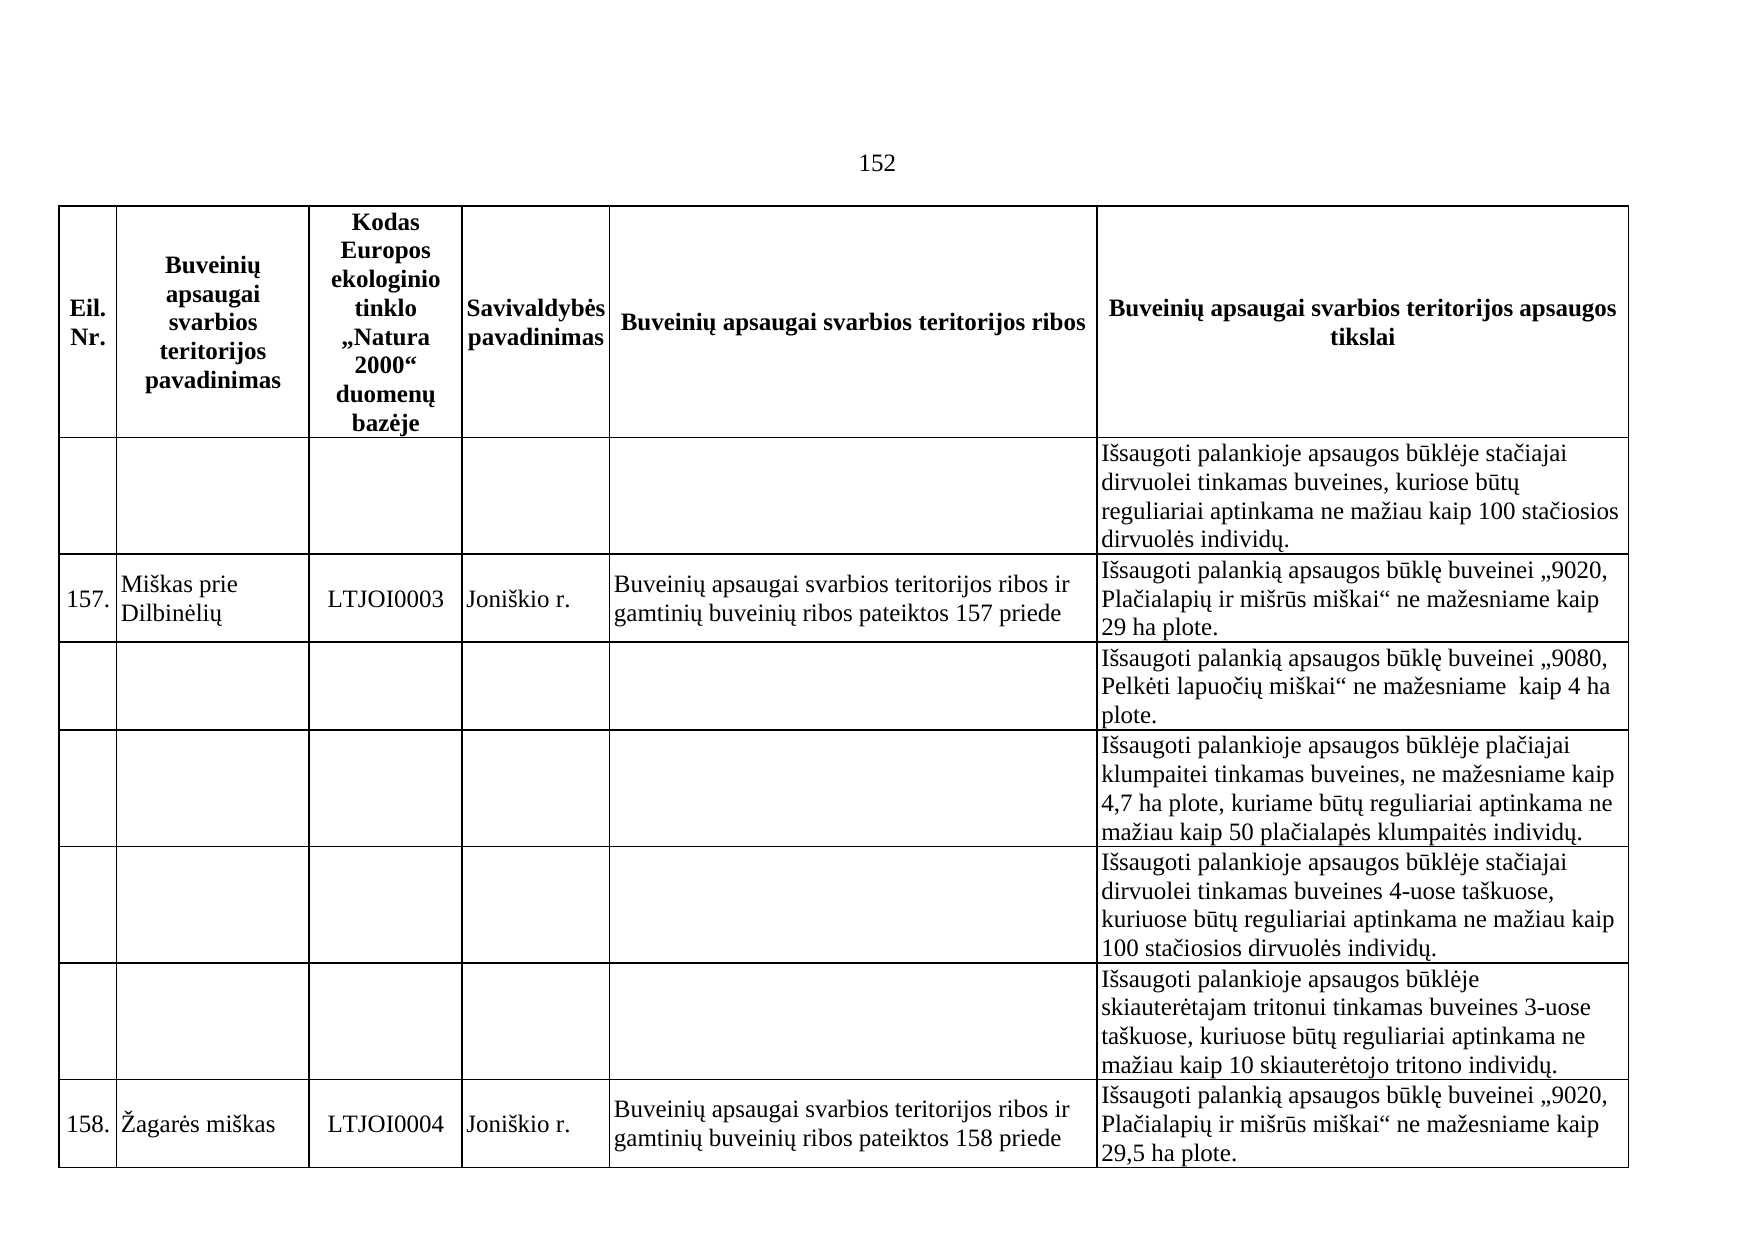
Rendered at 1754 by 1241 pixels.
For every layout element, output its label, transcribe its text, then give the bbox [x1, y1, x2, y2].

table_cell Joniškio r. [463, 1080, 609, 1166]
table_cell Žagarės miškas [117, 1080, 308, 1166]
table_cell Išsaugoti palankią apsaugos būklę buveinei „9080, Pelkėti lapuočių miškai“ ne mažesniame kaip 4 ha plote. [1098, 643, 1628, 729]
table_cell [610, 964, 1096, 1079]
table_cell Išsaugoti palankią apsaugos būklę buveinei „9020, Plačialapių ir mišrūs miškai“ ne mažesniame kaip 29 ha plote. [1098, 555, 1628, 641]
table_cell [117, 643, 308, 729]
table_cell Išsaugoti palankioje apsaugos būklėje stačiajai dirvuolei tinkamas buveines, kuriose būtų reguliariai aptinkama ne mažiau kaip 100 stačiosios dirvuolės individų. [1098, 438, 1628, 553]
table_cell Išsaugoti palankioje apsaugos būklėje skiauterėtajam tritonui tinkamas buveines 3-uose taškuose, kuriuose būtų reguliariai aptinkama ne mažiau kaip 10 skiauterėtojo tritono individų. [1098, 964, 1628, 1079]
table_cell [60, 643, 116, 729]
table_cell [117, 847, 308, 962]
table_cell [463, 964, 609, 1079]
table_cell [117, 964, 308, 1079]
table_cell [60, 847, 116, 962]
table_cell [310, 964, 461, 1079]
table_cell [610, 643, 1096, 729]
table_cell 157. [60, 555, 116, 641]
table_cell [610, 847, 1096, 962]
table_cell [60, 964, 116, 1079]
table_cell [610, 438, 1096, 553]
table_header Buveinių apsaugai svarbios teritorijos ribos [610, 207, 1096, 437]
table_cell Miškas prie Dilbinėlių [117, 555, 308, 641]
table_cell [310, 847, 461, 962]
table_cell [117, 438, 308, 553]
table_header Kodas Europos ekologinio tinklo „Natura 2000“ duomenų bazėje [310, 207, 461, 437]
table_header Buveinių apsaugai svarbios teritorijos pavadinimas [117, 207, 308, 437]
table_header Savivaldybės pavadinimas [463, 207, 609, 437]
table_cell Buveinių apsaugai svarbios teritorijos ribos ir gamtinių buveinių ribos pateiktos 157 priede [610, 555, 1096, 641]
table_cell [60, 438, 116, 553]
table_cell LTJOI0004 [310, 1080, 461, 1166]
table_cell [463, 847, 609, 962]
table_cell [310, 731, 461, 846]
table_header Buveinių apsaugai svarbios teritorijos apsaugos tikslai [1098, 207, 1628, 437]
table_cell Išsaugoti palankioje apsaugos būklėje plačiajai klumpaitei tinkamas buveines, ne mažesniame kaip 4,7 ha plote, kuriame būtų reguliariai aptinkama ne mažiau kaip 50 plačialapės klumpaitės individų. [1098, 731, 1628, 846]
table_cell LTJOI0003 [310, 555, 461, 641]
table_cell 158. [60, 1080, 116, 1166]
table_cell Išsaugoti palankią apsaugos būklę buveinei „9020, Plačialapių ir mišrūs miškai“ ne mažesniame kaip 29,5 ha plote. [1098, 1080, 1628, 1166]
table_cell [463, 438, 609, 553]
table_cell Buveinių apsaugai svarbios teritorijos ribos ir gamtinių buveinių ribos pateiktos 158 priede [610, 1080, 1096, 1166]
table_header Eil. Nr. [60, 207, 116, 437]
table_cell [463, 643, 609, 729]
table_cell Joniškio r. [463, 555, 609, 641]
table_cell [310, 438, 461, 553]
table_cell [60, 731, 116, 846]
table_cell [610, 731, 1096, 846]
table_cell [310, 643, 461, 729]
table_cell Išsaugoti palankioje apsaugos būklėje stačiajai dirvuolei tinkamas buveines 4-uose taškuose, kuriuose būtų reguliariai aptinkama ne mažiau kaip 100 stačiosios dirvuolės individų. [1098, 847, 1628, 962]
table_cell [117, 731, 308, 846]
table_cell [463, 731, 609, 846]
